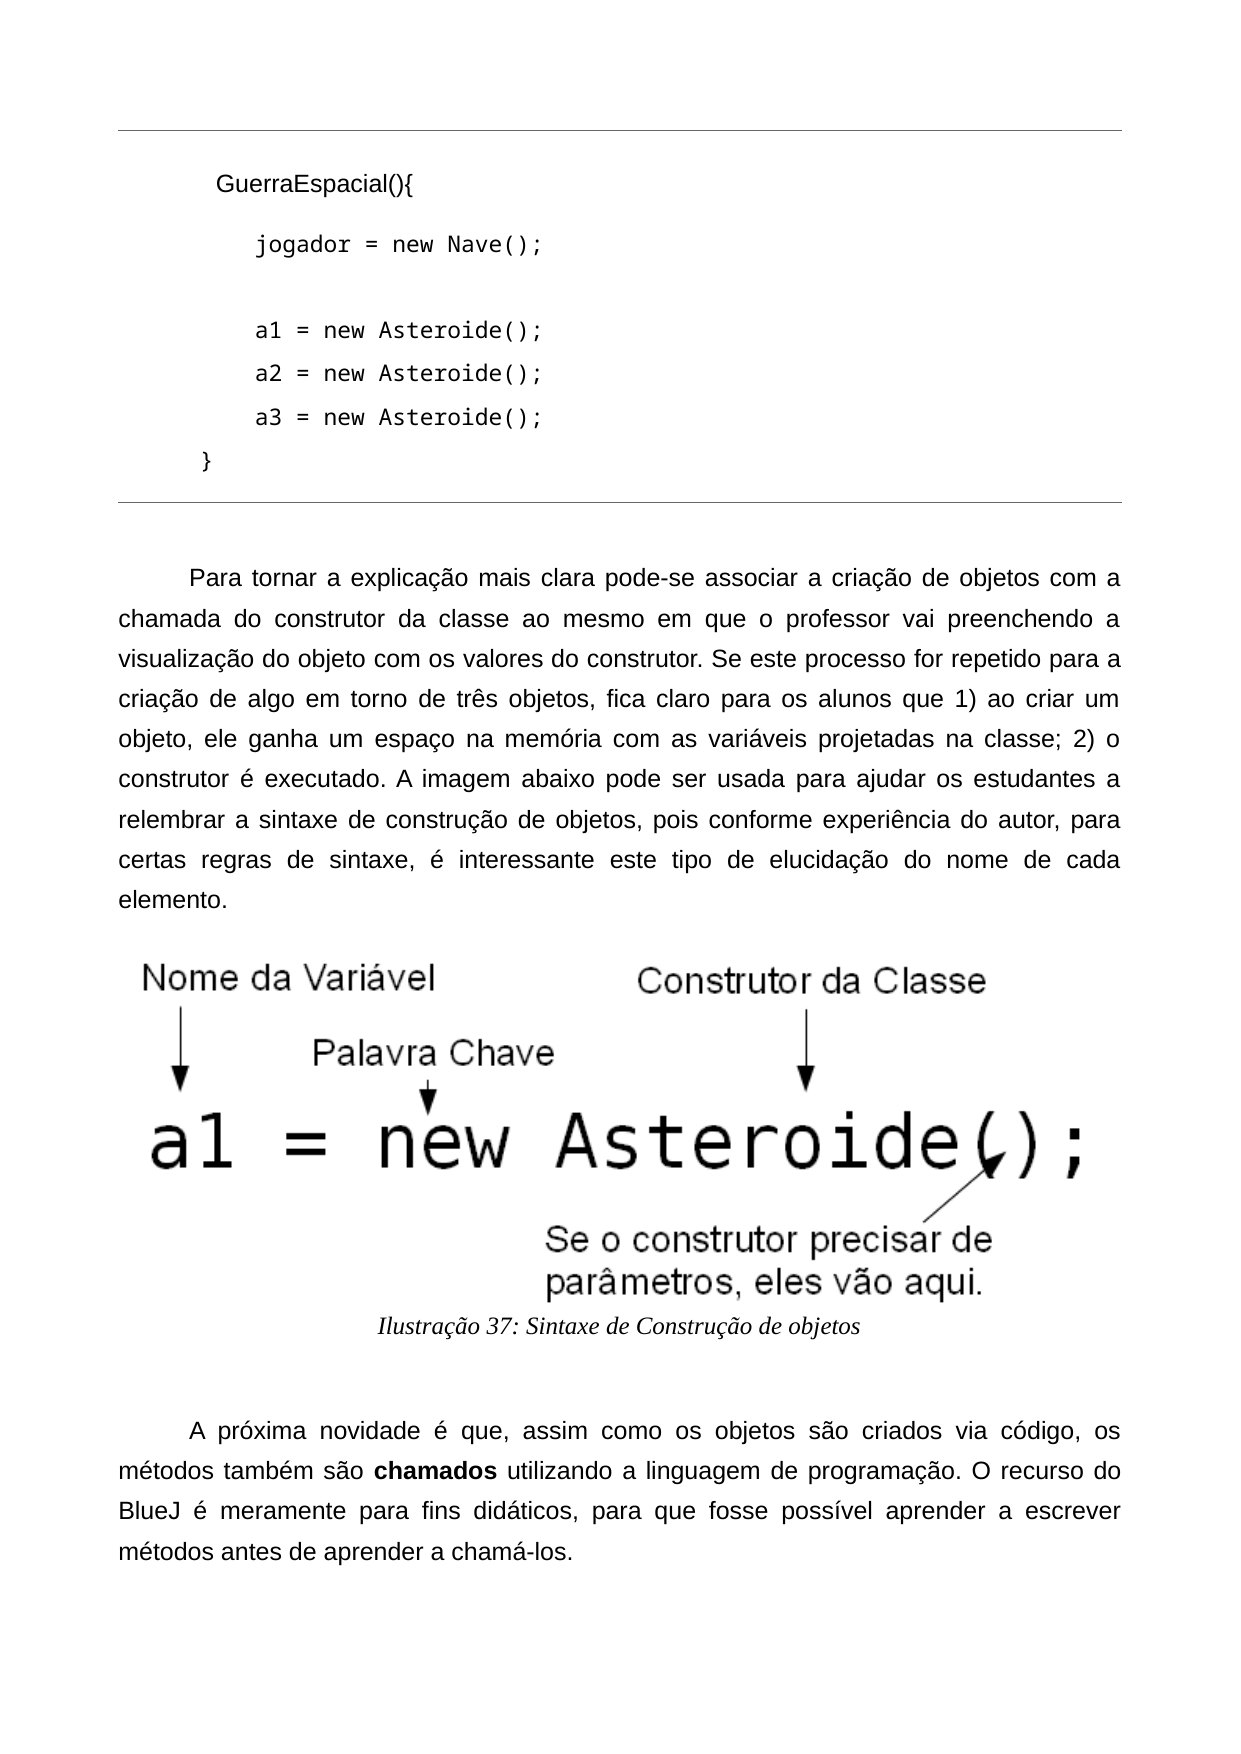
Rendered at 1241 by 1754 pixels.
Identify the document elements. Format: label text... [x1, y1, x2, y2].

text } [145, 444, 1096, 475]
text GuerraEspacial(){ [145, 169, 1096, 198]
text a1 = new Asteroide(); [145, 314, 1096, 346]
picture [127, 950, 1114, 1312]
text a2 = new Asteroide(); [145, 357, 1096, 389]
text a3 = new Asteroide(); [145, 401, 1096, 432]
text Ilustração 37: Sintaxe de Construção de objetos [127, 1312, 1113, 1340]
text jogador = new Nave(); [145, 228, 1096, 259]
text A próxima novidade é que, assim como os objetos são criados via código, os métodos também são chamados utilizando a linguagem de programação. O recurso do BlueJ é meramente para fins didáticos, para que fosse possível aprender a escrever métodos antes de aprender a chamá-los. [118, 1416, 1122, 1565]
text Para tornar a explicação mais clara pode-se associar a criação de objetos com a chamada do construtor da classe ao mesmo em que o professor vai preenchendo a visualização do objeto com os valores do construtor. Se este processo for repetido para a criação de algo em torno de três objetos, fica claro para os alunos que 1) ao criar um objeto, ele ganha um espaço na memória com as variáveis projetadas na classe; 2) o construtor é executado. A imagem abaixo pode ser usada para ajudar os estudantes a relembrar a sintaxe de construção de objetos, pois conforme experiência do autor, para certas regras de sintaxe, é interessante este tipo de elucidação do nome de cada elemento. [118, 563, 1122, 914]
